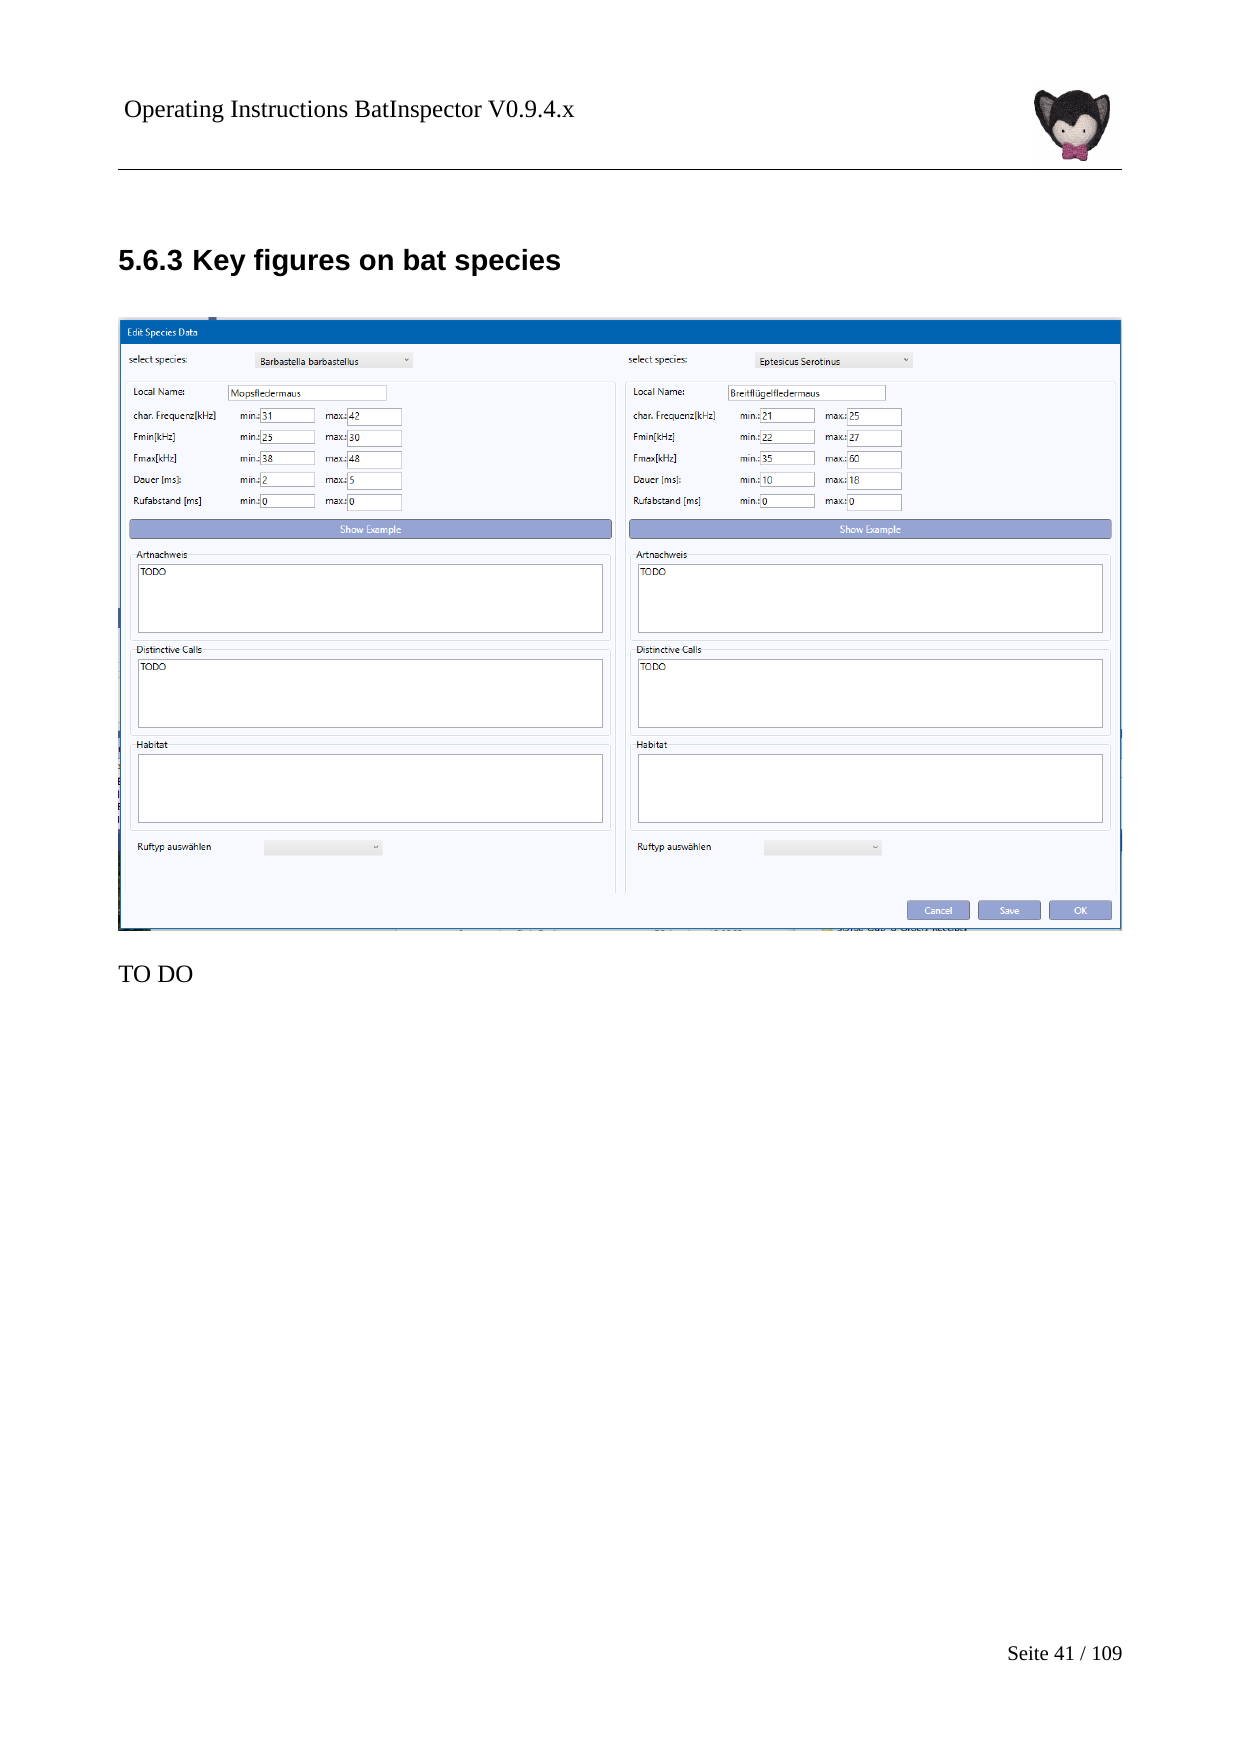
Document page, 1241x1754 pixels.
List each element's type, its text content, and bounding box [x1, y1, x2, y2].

picture [1030, 80, 1119, 169]
subtitle Key figures on bat species [118, 243, 1122, 276]
text TO DO [118, 959, 1122, 988]
picture [118, 317, 1123, 931]
